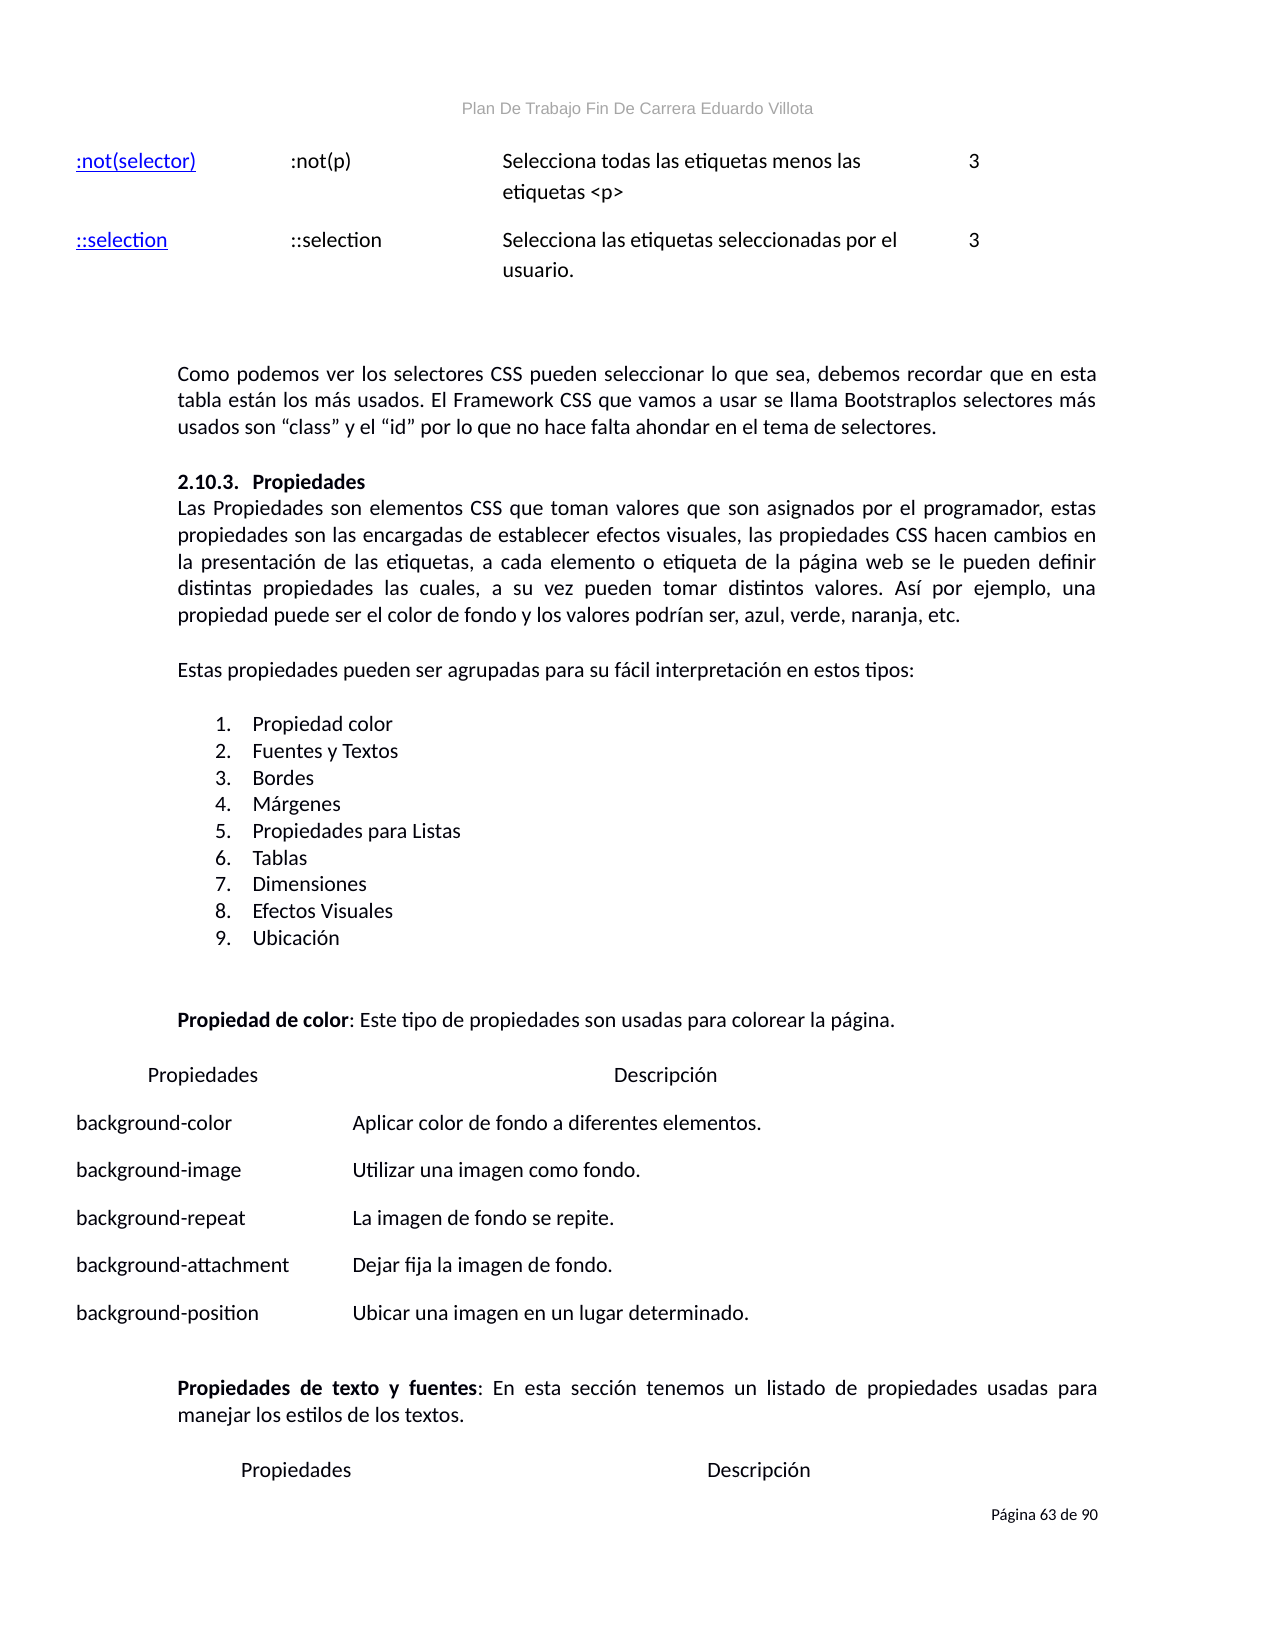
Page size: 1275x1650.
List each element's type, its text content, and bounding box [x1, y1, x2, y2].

table_cell background-position [65, 1299, 341, 1346]
table_cell La imagen de fondo se repite. [341, 1204, 990, 1251]
table_cell background-repeat [65, 1204, 341, 1251]
table_cell Selecciona todas las etiquetas menos las etiquetas <p> [491, 148, 931, 226]
table_cell ::selection [65, 226, 279, 304]
table_cell Utilizar una imagen como fondo. [341, 1156, 990, 1204]
table_header Descripción [528, 1456, 990, 1482]
table_cell background-image [65, 1156, 341, 1204]
table_cell Dejar fija la imagen de fondo. [341, 1251, 990, 1299]
list Fuentes y Textos [215, 737, 1098, 764]
table_header Propiedades [65, 1061, 341, 1109]
text Como podemos ver los selectores CSS pueden seleccionar lo que sea, debemos recordar que en esta tabla están los más usados. El Framework CSS que vamos a usar se llama Bootstraplos selectores más usados son “class” y el “id” por lo que no hace falta ahondar en el tema de selectores. [177, 360, 1098, 440]
table_cell ::selection [279, 226, 491, 304]
list Efectos Visuales [215, 897, 1098, 924]
table_cell 3 [931, 226, 991, 304]
table_cell Selecciona las etiquetas seleccionadas por el usuario. [491, 226, 931, 304]
table_cell Ubicar una imagen en un lugar determinado. [341, 1299, 990, 1346]
list Dimensiones [215, 871, 1098, 897]
table_cell background-color [65, 1109, 341, 1156]
list Propiedades para Listas [215, 817, 1098, 844]
text Estas propiedades pueden ser agrupadas para su fácil interpretación en estos tipos: [177, 656, 1098, 683]
table_cell Aplicar color de fondo a diferentes elementos. [341, 1109, 990, 1156]
list Propiedad color [215, 711, 1098, 737]
table_header Propiedades [65, 1456, 527, 1482]
table_cell :not(p) [279, 148, 491, 226]
table_header Descripción [341, 1061, 990, 1109]
list Ubicación [215, 924, 1098, 951]
table_cell background-attachment [65, 1251, 341, 1299]
table_cell 3 [931, 148, 991, 226]
text Propiedad de color: Este tipo de propiedades son usadas para colorear la página. [177, 1007, 1098, 1033]
text Las Propiedades son elementos CSS que toman valores que son asignados por el programador, estas propiedades son las encargadas de establecer efectos visuales, las propiedades CSS hacen cambios en la presentación de las etiquetas, a cada elemento o etiqueta de la página web se le pueden definir distintas propiedades las cuales, a su vez pueden tomar distintos valores. Así por ejemplo, una propiedad puede ser el color de fondo y los valores podrían ser, azul, verde, naranja, etc. [177, 494, 1098, 628]
text 2.10.3. Propiedades [177, 468, 1098, 494]
list Bordes [215, 764, 1098, 791]
list Márgenes [215, 791, 1098, 817]
list Tablas [215, 844, 1098, 871]
table_cell :not(selector) [65, 148, 279, 226]
text Propiedades de texto y fuentes: En esta sección tenemos un listado de propiedades usadas para manejar los estilos de los textos. [177, 1374, 1098, 1428]
